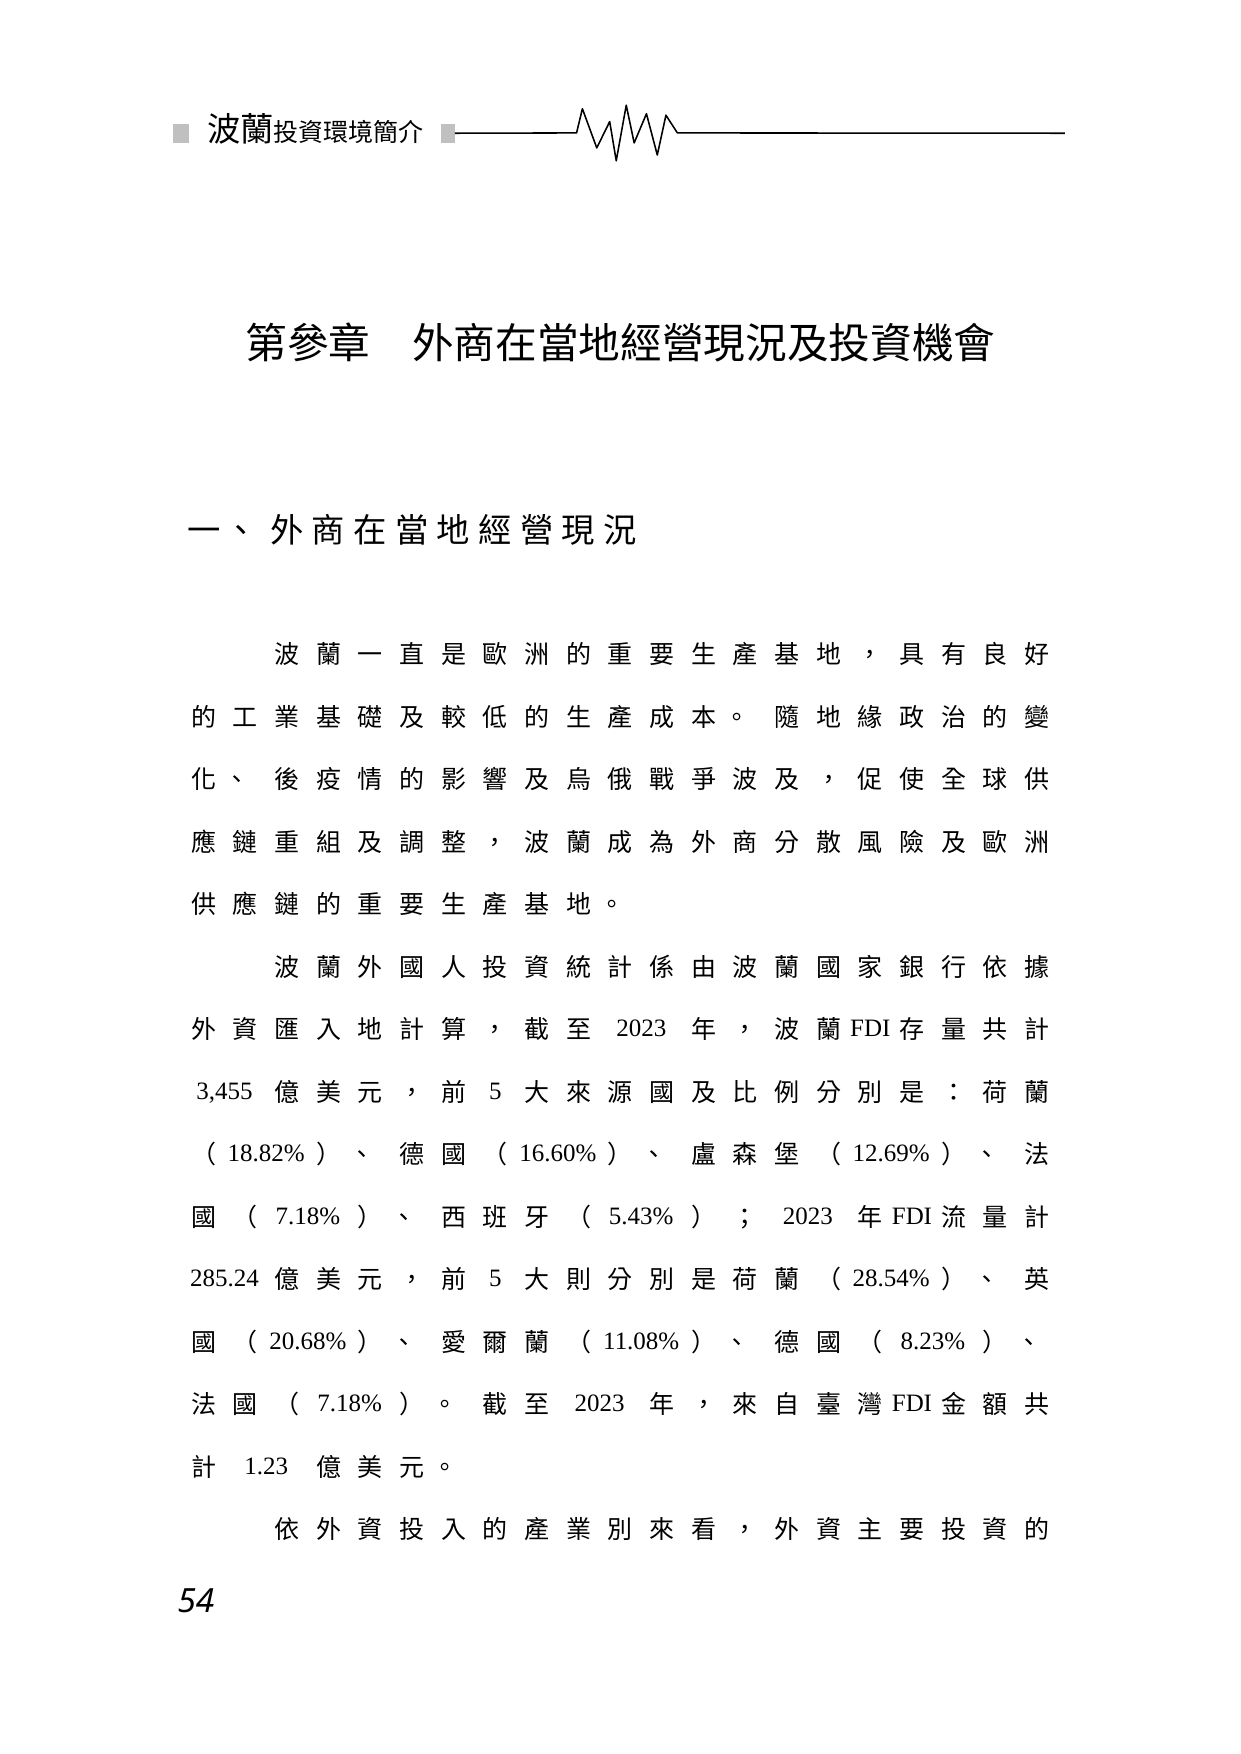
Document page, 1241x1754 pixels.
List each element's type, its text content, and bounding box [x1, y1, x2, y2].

text 一、外商在當地經營現況 [183, 486, 1058, 549]
text 依外資投入的產業別來看，外資主要投資的 [183, 1486, 1058, 1549]
text 波蘭一直是歐洲的重要生產基地，具有良好的工業基礎及較低的生產成本。隨地緣政治的變化、後疫情的影響及烏俄戰爭波及，促使全球供應鏈重組及調整，波蘭成為外商分散風險及歐洲供應鏈的重要生產基地。 [183, 611, 1058, 924]
text 第參章 外商在當地經營現況及投資機會 [183, 299, 1058, 361]
text 波蘭外國人投資統計係由波蘭國家銀行依據外資匯入地計算，截至2023年，波蘭FDI存量共計3,455億美元，前5大來源國及比例分別是：荷蘭（18.82%）、德國（16.60%）、盧森堡（12.69%）、法國（7.18%）、西班牙（5.43%）；2023年FDI流量計285.24億美元，前5大則分別是荷蘭（28.54%）、英國（20.68%）、愛爾蘭（11.08%）、德國（8.23%）、法國（7.18%）。截至2023年，來自臺灣FDI金額共計1.23億美元。 [183, 924, 1058, 1486]
